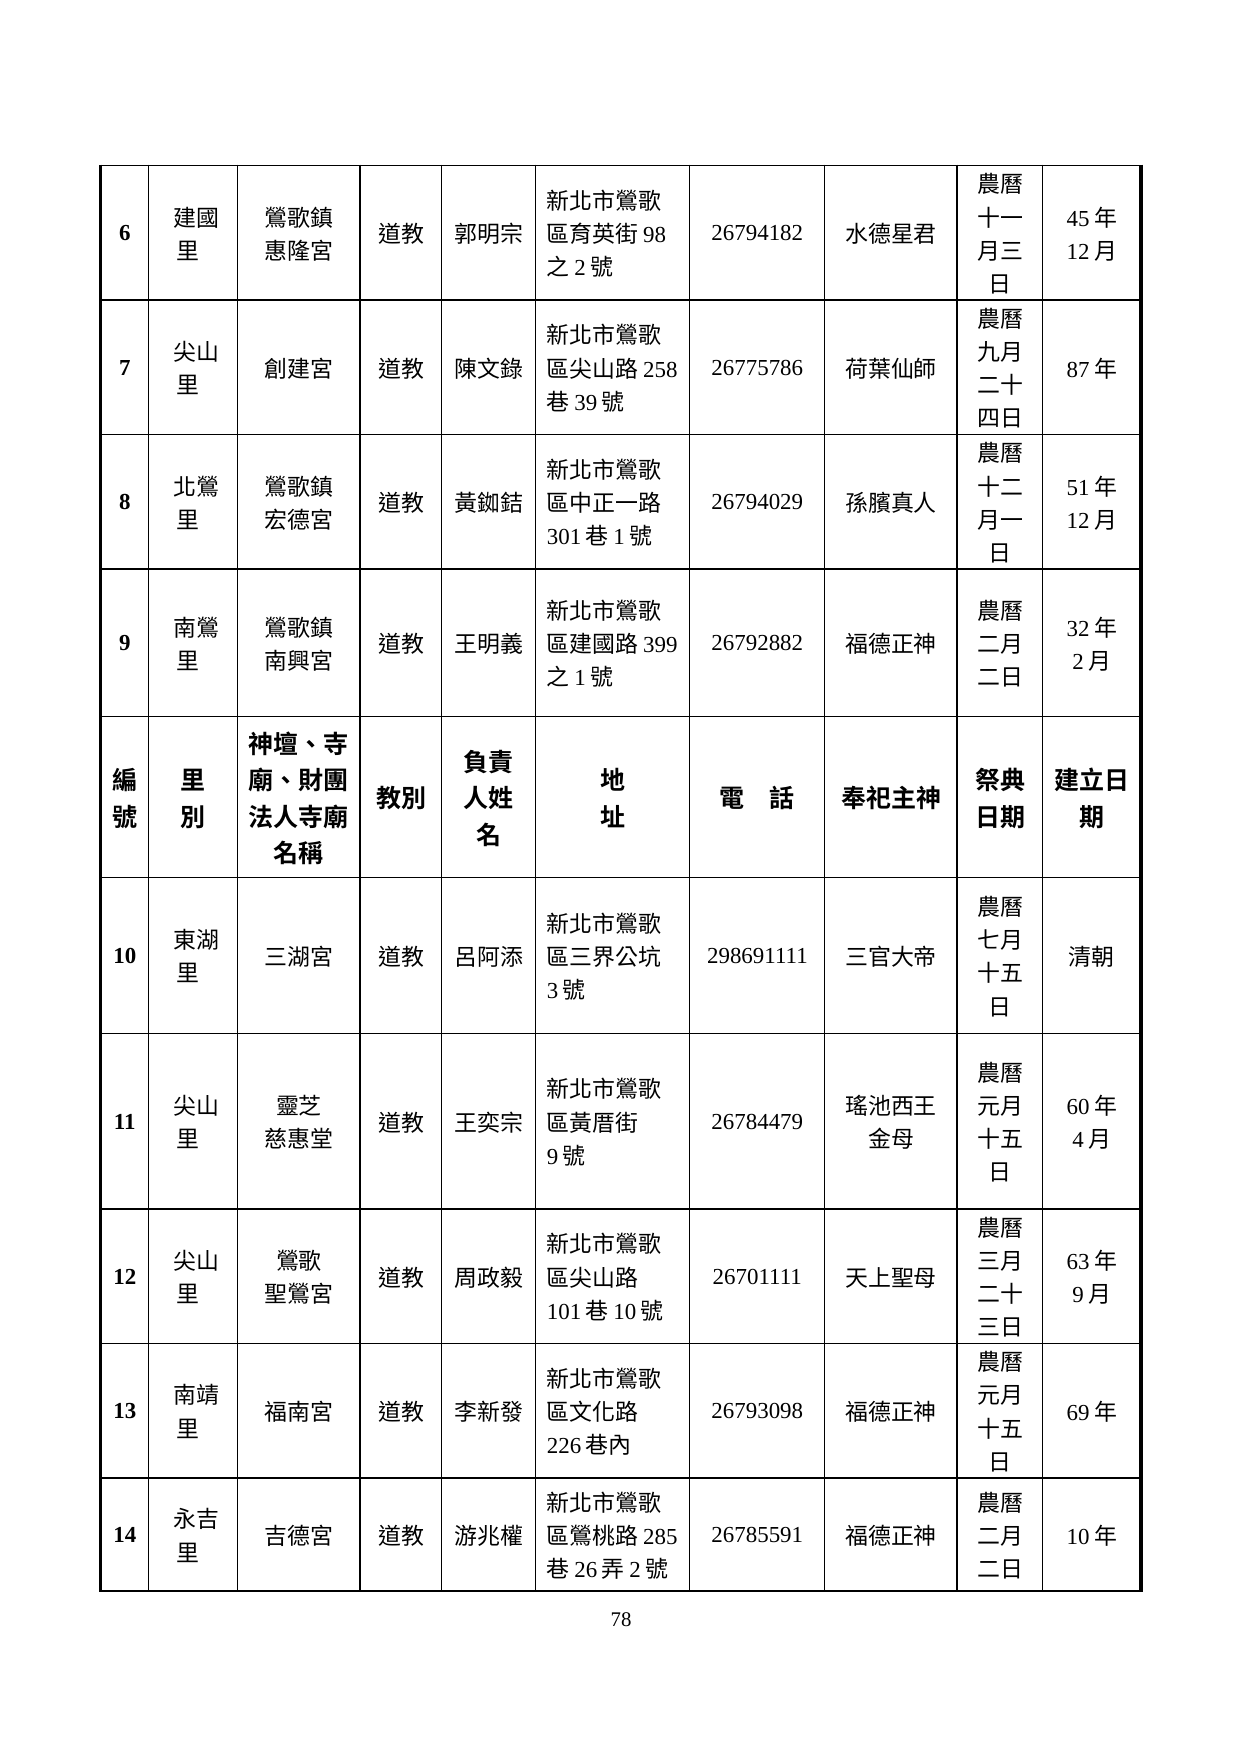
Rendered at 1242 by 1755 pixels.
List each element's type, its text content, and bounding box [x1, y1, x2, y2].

table_cell 農曆元月十五日 [958, 1034, 1042, 1208]
table_cell 荷葉仙師 [825, 301, 956, 433]
table_cell 游兆權 [442, 1479, 535, 1590]
table_cell 新北市鶯歌區育英街98之2號 [536, 166, 689, 299]
table_cell 道教 [361, 1210, 441, 1342]
table_cell 農曆二月二日 [958, 570, 1042, 716]
table_cell 里 別 [149, 717, 237, 877]
table_cell 8 [102, 435, 148, 568]
table_cell 道教 [361, 878, 441, 1032]
table_cell 農曆十二月一日 [958, 435, 1042, 568]
table_cell 李新發 [442, 1344, 535, 1477]
table_cell 奉祀主神 [825, 717, 956, 877]
table_cell 26794029 [690, 435, 824, 568]
table_cell 編號 [102, 717, 148, 877]
table_cell 道教 [361, 1344, 441, 1477]
table_cell 10年 [1043, 1479, 1139, 1590]
table_cell 鶯歌鎮 惠隆宮 [238, 166, 359, 299]
table_cell 天上聖母 [825, 1210, 956, 1342]
table_cell 創建宮 [238, 301, 359, 433]
table_cell 農曆九月二十四日 [958, 301, 1042, 433]
table_cell 水德星君 [825, 166, 956, 299]
table_cell 新北市鶯歌區鶯桃路285巷26弄2號 [536, 1479, 689, 1590]
table_cell 新北市鶯歌區三界公坑 3號 [536, 878, 689, 1032]
table_cell 新北市鶯歌區尖山路 101巷10號 [536, 1210, 689, 1342]
table_cell 道教 [361, 570, 441, 716]
table_cell 神壇、寺廟、財團法人寺廟名稱 [238, 717, 359, 877]
table_cell 13 [102, 1344, 148, 1477]
table_cell 東湖里 [149, 878, 237, 1032]
table_cell 尖山里 [149, 1210, 237, 1342]
table_cell 26785591 [690, 1479, 824, 1590]
table_cell 農曆十一月三日 [958, 166, 1042, 299]
table_cell 王奕宗 [442, 1034, 535, 1208]
table_cell 298691111 [690, 878, 824, 1032]
table_cell 新北市鶯歌區文化路 226巷內 [536, 1344, 689, 1477]
table_cell 新北市鶯歌區中正一路301巷1號 [536, 435, 689, 568]
table_cell 60年 4月 [1043, 1034, 1139, 1208]
table_cell 建立日期 [1043, 717, 1139, 877]
table_cell 負責人姓名 [442, 717, 535, 877]
table_cell 鶯歌鎮 宏德宮 [238, 435, 359, 568]
table_cell 福德正神 [825, 1479, 956, 1590]
table_cell 福德正神 [825, 1344, 956, 1477]
table_cell 郭明宗 [442, 166, 535, 299]
table_cell 新北市鶯歌區建國路399之1號 [536, 570, 689, 716]
table_cell 農曆七月十五日 [958, 878, 1042, 1032]
table_cell 建國里 [149, 166, 237, 299]
table_cell 新北市鶯歌區尖山路258巷39號 [536, 301, 689, 433]
table_cell 呂阿添 [442, 878, 535, 1032]
table_cell 三湖宮 [238, 878, 359, 1032]
table_cell 87年 [1043, 301, 1139, 433]
table_cell 63年 9月 [1043, 1210, 1139, 1342]
table_cell 農曆二月二日 [958, 1479, 1042, 1590]
table_cell 道教 [361, 301, 441, 433]
table_cell 10 [102, 878, 148, 1032]
table_cell 12 [102, 1210, 148, 1342]
table_cell 農曆元月十五日 [958, 1344, 1042, 1477]
table_cell 祭典日期 [958, 717, 1042, 877]
table_cell 26775786 [690, 301, 824, 433]
table_cell 三官大帝 [825, 878, 956, 1032]
table_cell 26792882 [690, 570, 824, 716]
table_cell 道教 [361, 166, 441, 299]
table_cell 吉德宮 [238, 1479, 359, 1590]
table_cell 南鶯里 [149, 570, 237, 716]
table_cell 尖山里 [149, 301, 237, 433]
table_cell 道教 [361, 1034, 441, 1208]
table_cell 南靖里 [149, 1344, 237, 1477]
table_cell 瑤池西王金母 [825, 1034, 956, 1208]
table_cell 教別 [361, 717, 441, 877]
table_cell 26784479 [690, 1034, 824, 1208]
table_cell 道教 [361, 1479, 441, 1590]
table_cell 福德正神 [825, 570, 956, 716]
table_cell 電 話 [690, 717, 824, 877]
table_cell 陳文錄 [442, 301, 535, 433]
table_cell 鶯歌 聖鶯宮 [238, 1210, 359, 1342]
table_cell 尖山里 [149, 1034, 237, 1208]
table_cell 11 [102, 1034, 148, 1208]
table_cell 王明義 [442, 570, 535, 716]
table_cell 26794182 [690, 166, 824, 299]
table_cell 周政毅 [442, 1210, 535, 1342]
table_cell 鶯歌鎮 南興宮 [238, 570, 359, 716]
table_cell 26793098 [690, 1344, 824, 1477]
table_cell 9 [102, 570, 148, 716]
table_cell 福南宮 [238, 1344, 359, 1477]
table_cell 14 [102, 1479, 148, 1590]
table_cell 7 [102, 301, 148, 433]
table_cell 32年 2月 [1043, 570, 1139, 716]
table_cell 黃銣銡 [442, 435, 535, 568]
table_cell 26701111 [690, 1210, 824, 1342]
table_cell 清朝 [1043, 878, 1139, 1032]
table_cell 永吉里 [149, 1479, 237, 1590]
table_cell 6 [102, 166, 148, 299]
table_cell 靈芝 慈惠堂 [238, 1034, 359, 1208]
table_cell 北鶯里 [149, 435, 237, 568]
table_cell 孫臏真人 [825, 435, 956, 568]
table_cell 45年12月 [1043, 166, 1139, 299]
table_cell 地 址 [536, 717, 689, 877]
table_cell 51年12月 [1043, 435, 1139, 568]
table_cell 新北市鶯歌區黃厝街 9號 [536, 1034, 689, 1208]
table_cell 道教 [361, 435, 441, 568]
table_cell 農曆三月二十三日 [958, 1210, 1042, 1342]
table_cell 69年 [1043, 1344, 1139, 1477]
